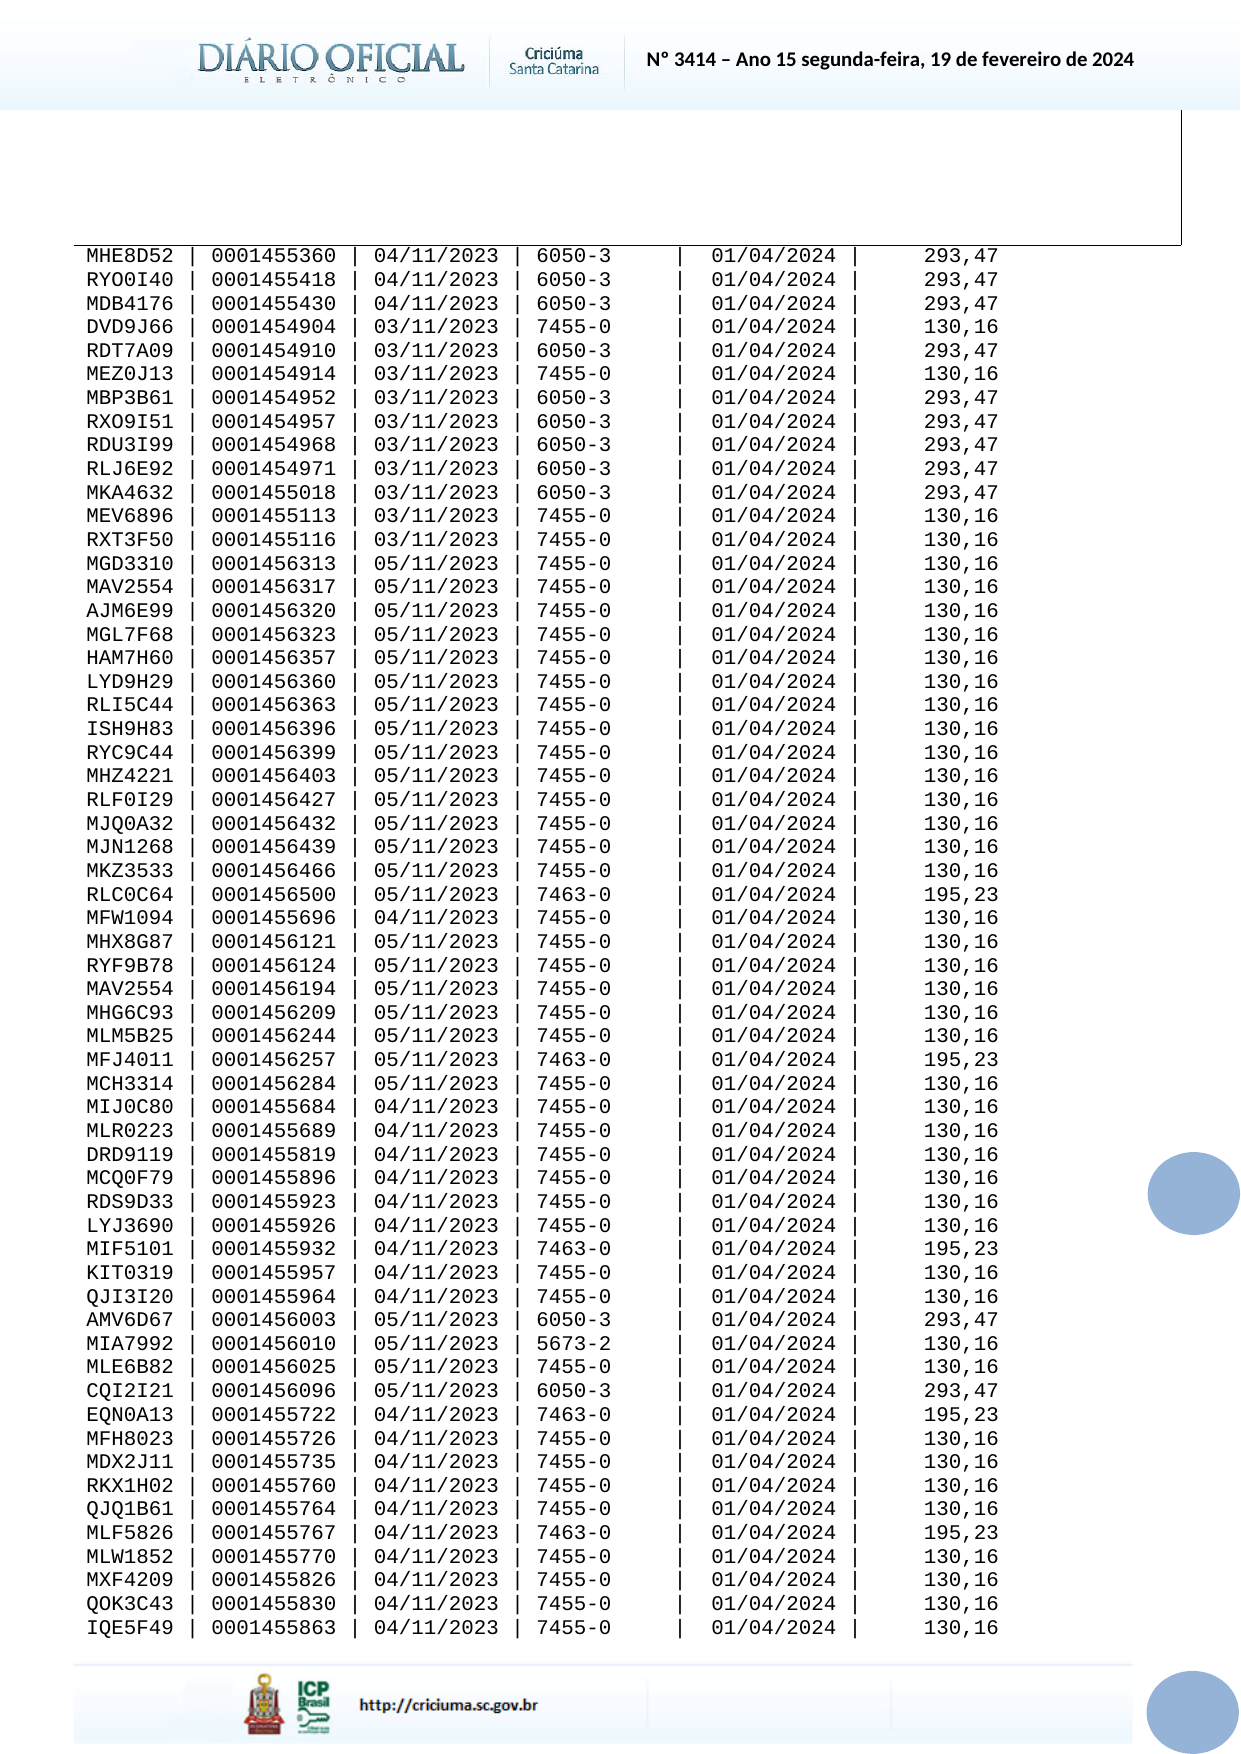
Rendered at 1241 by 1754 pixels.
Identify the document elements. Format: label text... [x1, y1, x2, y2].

text MJQ0A32 | 0001456432 | 05/11/2023 | 7455-0 | 01/04/2024 | 130,16 [74, 813, 1181, 836]
text IQE5F49 | 0001455863 | 04/11/2023 | 7455-0 | 01/04/2024 | 130,16 [74, 1617, 1181, 1640]
text RLF0I29 | 0001456427 | 05/11/2023 | 7455-0 | 01/04/2024 | 130,16 [74, 789, 1181, 813]
text RLC0C64 | 0001456500 | 05/11/2023 | 7463-0 | 01/04/2024 | 195,23 [74, 884, 1181, 907]
text MLE6B82 | 0001456025 | 05/11/2023 | 7455-0 | 01/04/2024 | 130,16 [74, 1357, 1181, 1380]
text MHE8D52 | 0001455360 | 04/11/2023 | 6050-3 | 01/04/2024 | 293,47 [74, 245, 1181, 269]
text MHZ4221 | 0001456403 | 05/11/2023 | 7455-0 | 01/04/2024 | 130,16 [74, 765, 1181, 789]
text ISH9H83 | 0001456396 | 05/11/2023 | 7455-0 | 01/04/2024 | 130,16 [74, 718, 1181, 742]
text QJI3I20 | 0001455964 | 04/11/2023 | 7455-0 | 01/04/2024 | 130,16 [74, 1286, 1181, 1309]
text MIA7992 | 0001456010 | 05/11/2023 | 5673-2 | 01/04/2024 | 130,16 [74, 1333, 1181, 1357]
text MAV2554 | 0001456194 | 05/11/2023 | 7455-0 | 01/04/2024 | 130,16 [74, 978, 1181, 1002]
text MBP3B61 | 0001454952 | 03/11/2023 | 6050-3 | 01/04/2024 | 293,47 [74, 387, 1181, 411]
text MKZ3533 | 0001456466 | 05/11/2023 | 7455-0 | 01/04/2024 | 130,16 [74, 860, 1181, 884]
text MEZ0J13 | 0001454914 | 03/11/2023 | 7455-0 | 01/04/2024 | 130,16 [74, 363, 1181, 387]
text RYO0I40 | 0001455418 | 04/11/2023 | 6050-3 | 01/04/2024 | 293,47 [74, 269, 1181, 292]
text MIF5101 | 0001455932 | 04/11/2023 | 7463-0 | 01/04/2024 | 195,23 [74, 1238, 1181, 1262]
text MGD3310 | 0001456313 | 05/11/2023 | 7455-0 | 01/04/2024 | 130,16 [74, 553, 1181, 576]
text MLF5826 | 0001455767 | 04/11/2023 | 7463-0 | 01/04/2024 | 195,23 [74, 1522, 1181, 1546]
text MKA4632 | 0001455018 | 03/11/2023 | 6050-3 | 01/04/2024 | 293,47 [74, 482, 1181, 505]
text MDB4176 | 0001455430 | 04/11/2023 | 6050-3 | 01/04/2024 | 293,47 [74, 292, 1181, 316]
text DVD9J66 | 0001454904 | 03/11/2023 | 7455-0 | 01/04/2024 | 130,16 [74, 316, 1181, 340]
text MFH8023 | 0001455726 | 04/11/2023 | 7455-0 | 01/04/2024 | 130,16 [74, 1427, 1181, 1451]
text MLR0223 | 0001455689 | 04/11/2023 | 7455-0 | 01/04/2024 | 130,16 [74, 1120, 1181, 1144]
text RYF9B78 | 0001456124 | 05/11/2023 | 7455-0 | 01/04/2024 | 130,16 [74, 954, 1181, 978]
text MLM5B25 | 0001456244 | 05/11/2023 | 7455-0 | 01/04/2024 | 130,16 [74, 1026, 1181, 1049]
text MEV6896 | 0001455113 | 03/11/2023 | 7455-0 | 01/04/2024 | 130,16 [74, 505, 1181, 529]
text QOK3C43 | 0001455830 | 04/11/2023 | 7455-0 | 01/04/2024 | 130,16 [74, 1593, 1181, 1617]
text MLW1852 | 0001455770 | 04/11/2023 | 7455-0 | 01/04/2024 | 130,16 [74, 1546, 1181, 1569]
text RDU3I99 | 0001454968 | 03/11/2023 | 6050-3 | 01/04/2024 | 293,47 [74, 434, 1181, 458]
text MXF4209 | 0001455826 | 04/11/2023 | 7455-0 | 01/04/2024 | 130,16 [74, 1569, 1181, 1593]
text HAM7H60 | 0001456357 | 05/11/2023 | 7455-0 | 01/04/2024 | 130,16 [74, 647, 1181, 671]
text RXT3F50 | 0001455116 | 03/11/2023 | 7455-0 | 01/04/2024 | 130,16 [74, 529, 1181, 553]
text MAV2554 | 0001456317 | 05/11/2023 | 7455-0 | 01/04/2024 | 130,16 [74, 576, 1181, 600]
text MGL7F68 | 0001456323 | 05/11/2023 | 7455-0 | 01/04/2024 | 130,16 [74, 623, 1181, 647]
text LYD9H29 | 0001456360 | 05/11/2023 | 7455-0 | 01/04/2024 | 130,16 [74, 671, 1181, 694]
text MHX8G87 | 0001456121 | 05/11/2023 | 7455-0 | 01/04/2024 | 130,16 [74, 931, 1181, 954]
text KIT0319 | 0001455957 | 04/11/2023 | 7455-0 | 01/04/2024 | 130,16 [74, 1262, 1181, 1286]
text LYJ3690 | 0001455926 | 04/11/2023 | 7455-0 | 01/04/2024 | 130,16 [74, 1215, 1181, 1238]
text MFW1094 | 0001455696 | 04/11/2023 | 7455-0 | 01/04/2024 | 130,16 [74, 907, 1181, 931]
text AMV6D67 | 0001456003 | 05/11/2023 | 6050-3 | 01/04/2024 | 293,47 [74, 1309, 1181, 1333]
text RXO9I51 | 0001454957 | 03/11/2023 | 6050-3 | 01/04/2024 | 293,47 [74, 411, 1181, 434]
text RKX1H02 | 0001455760 | 04/11/2023 | 7455-0 | 01/04/2024 | 130,16 [74, 1475, 1181, 1498]
text RYC9C44 | 0001456399 | 05/11/2023 | 7455-0 | 01/04/2024 | 130,16 [74, 742, 1181, 765]
text RLJ6E92 | 0001454971 | 03/11/2023 | 6050-3 | 01/04/2024 | 293,47 [74, 458, 1181, 482]
text CQI2I21 | 0001456096 | 05/11/2023 | 6050-3 | 01/04/2024 | 293,47 [74, 1380, 1181, 1404]
text MJN1268 | 0001456439 | 05/11/2023 | 7455-0 | 01/04/2024 | 130,16 [74, 836, 1181, 860]
text MHG6C93 | 0001456209 | 05/11/2023 | 7455-0 | 01/04/2024 | 130,16 [74, 1002, 1181, 1026]
text EQN0A13 | 0001455722 | 04/11/2023 | 7463-0 | 01/04/2024 | 195,23 [74, 1404, 1181, 1427]
text MCH3314 | 0001456284 | 05/11/2023 | 7455-0 | 01/04/2024 | 130,16 [74, 1073, 1181, 1096]
text RDT7A09 | 0001454910 | 03/11/2023 | 6050-3 | 01/04/2024 | 293,47 [74, 340, 1181, 363]
text RDS9D33 | 0001455923 | 04/11/2023 | 7455-0 | 01/04/2024 | 130,16 [74, 1191, 1153, 1215]
text MFJ4011 | 0001456257 | 05/11/2023 | 7463-0 | 01/04/2024 | 195,23 [74, 1049, 1181, 1073]
text QJQ1B61 | 0001455764 | 04/11/2023 | 7455-0 | 01/04/2024 | 130,16 [74, 1498, 1181, 1522]
text AJM6E99 | 0001456320 | 05/11/2023 | 7455-0 | 01/04/2024 | 130,16 [74, 600, 1181, 623]
text MIJ0C80 | 0001455684 | 04/11/2023 | 7455-0 | 01/04/2024 | 130,16 [74, 1096, 1181, 1120]
text MCQ0F79 | 0001455896 | 04/11/2023 | 7455-0 | 01/04/2024 | 130,16 [74, 1167, 1157, 1191]
text DRD9119 | 0001455819 | 04/11/2023 | 7455-0 | 01/04/2024 | 130,16 [74, 1144, 1181, 1167]
text MDX2J11 | 0001455735 | 04/11/2023 | 7455-0 | 01/04/2024 | 130,16 [74, 1451, 1181, 1475]
text RLI5C44 | 0001456363 | 05/11/2023 | 7455-0 | 01/04/2024 | 130,16 [74, 694, 1181, 718]
